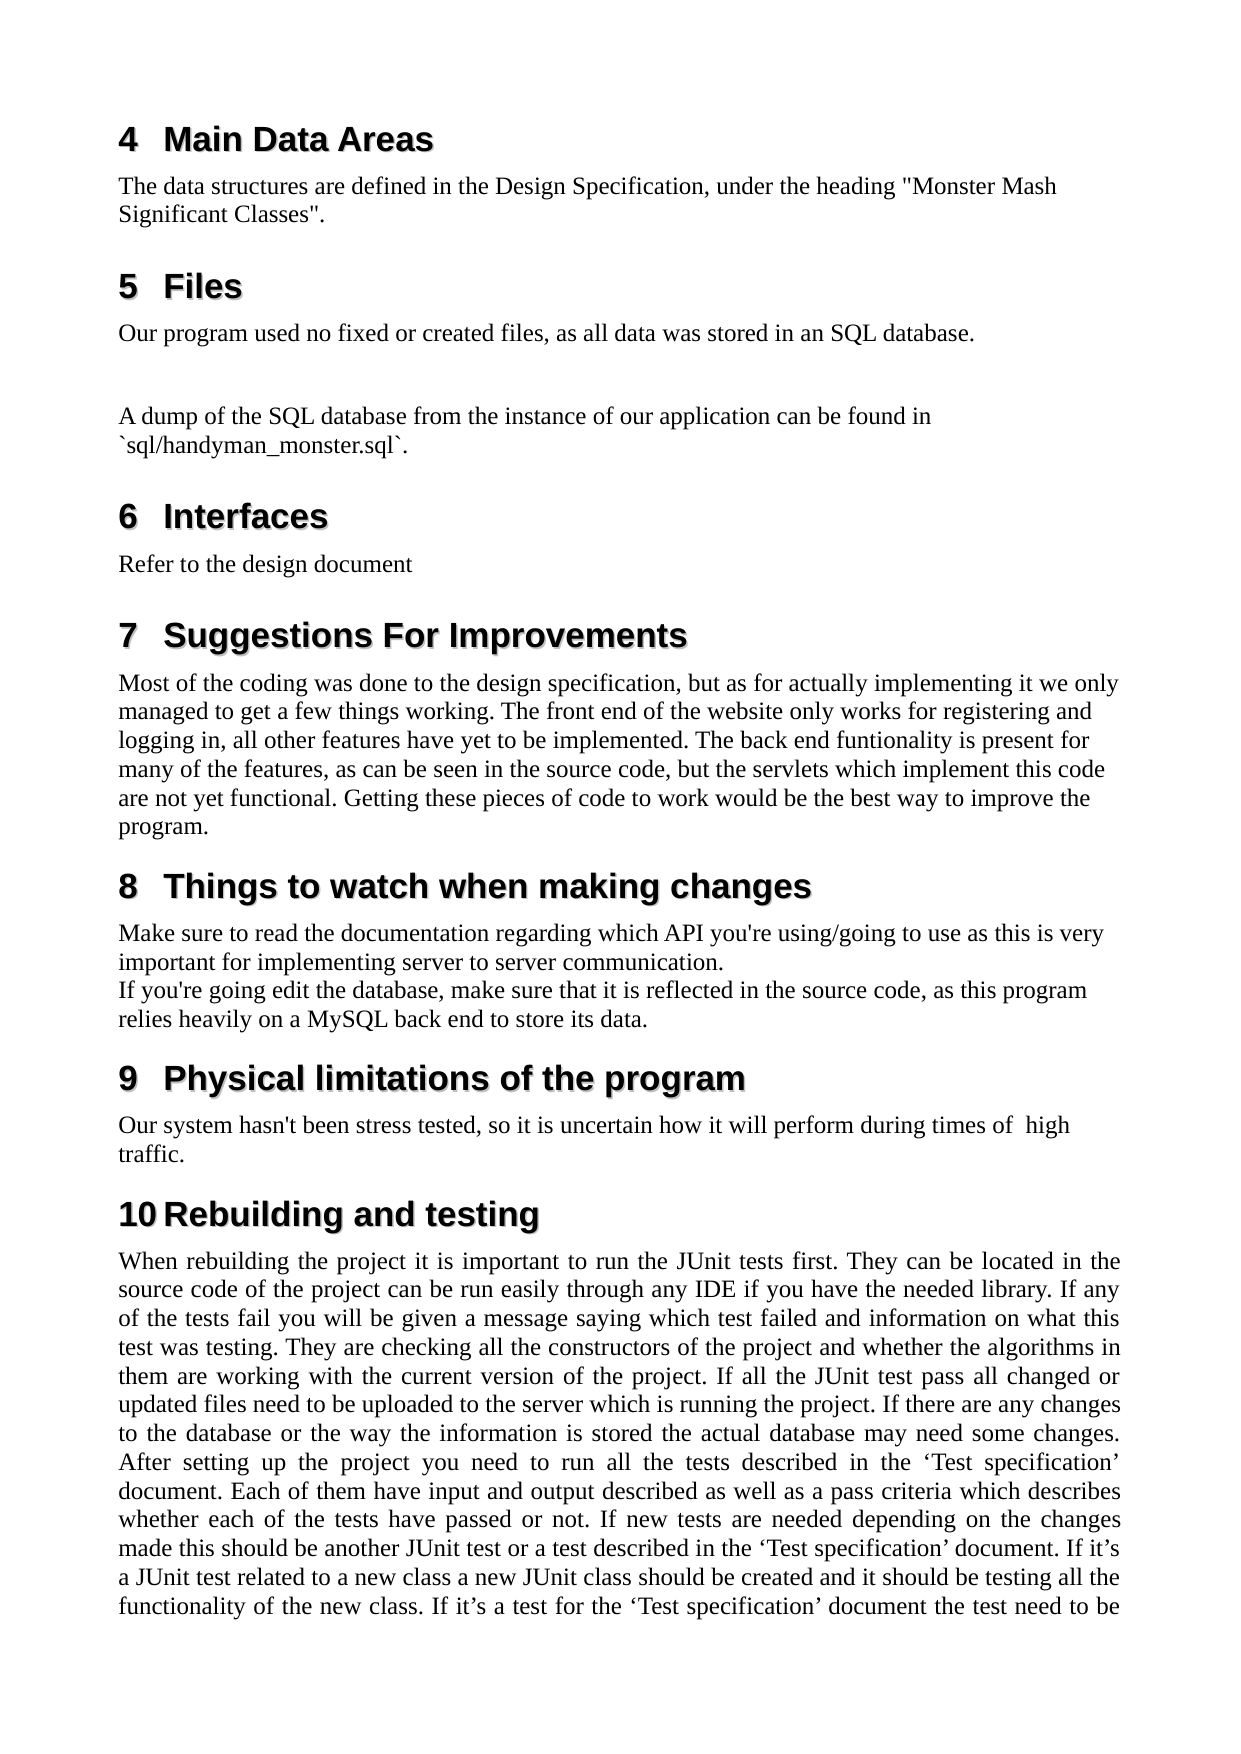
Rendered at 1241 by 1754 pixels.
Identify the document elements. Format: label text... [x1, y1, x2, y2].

text Most of the coding was done to the design specification, but as for actually implementing it we only managed to get a few things working. The front end of the website only works for registering and logging in, all other features have yet to be implemented. The back end funtionality is present for many of the features, as can be seen in the source code, but the servlets which implement this code are not yet functional. Getting these pieces of code to work would be the best way to improve the program. [118, 668, 1122, 840]
subtitle Interfaces [118, 496, 1122, 536]
text The data structures are defined in the Design Specification, under the heading "Monster Mash Significant Classes". [118, 171, 1122, 228]
text Make sure to read the documentation regarding which API you're using/going to use as this is very important for implementing server to server communication. [118, 918, 1122, 975]
text Our system hasn't been stress tested, so it is uncertain how it will perform during times of high traffic. [118, 1111, 1122, 1168]
subtitle Suggestions For Improvements [118, 615, 1122, 655]
subtitle Physical limitations of the program [118, 1058, 1122, 1098]
subtitle Things to watch when making changes [118, 865, 1122, 905]
text Our program used no fixed or created files, as all data was stored in an SQL database. [118, 318, 1122, 347]
subtitle Files [118, 266, 1122, 306]
text A dump of the SQL database from the instance of our application can be found in `sql/handyman_monster.sql`. [118, 401, 1122, 458]
subtitle Rebuilding and testing [118, 1193, 1122, 1233]
text If you're going edit the database, make sure that it is reflected in the source code, as this program relies heavily on a MySQL back end to store its data. [118, 975, 1122, 1033]
subtitle Main Data Areas [118, 118, 1122, 158]
text When rebuilding the project it is important to run the JUnit tests first. They can be located in the source code of the project can be run easily through any IDE if you have the needed library. If any of the tests fail you will be given a message saying which test failed and information on what this test was testing. They are checking all the constructors of the project and whether the algorithms in them are working with the current version of the project. If all the JUnit test pass all changed or updated files need to be uploaded to the server which is running the project. If there are any changes to the database or the way the information is stored the actual database may need some changes. After setting up the project you need to run all the tests described in the ‘Test specification’ document. Each of them have input and output described as well as a pass criteria which describes whether each of the tests have passed or not. If new tests are needed depending on the changes made this should be another JUnit test or a test described in the ‘Test specification’ document. If it’s a JUnit test related to a new class a new JUnit class should be created and it should be testing all the functionality of the new class. If it’s a test for the ‘Test specification’ document the test need to be [118, 1246, 1122, 1619]
text Refer to the design document [118, 549, 1122, 577]
